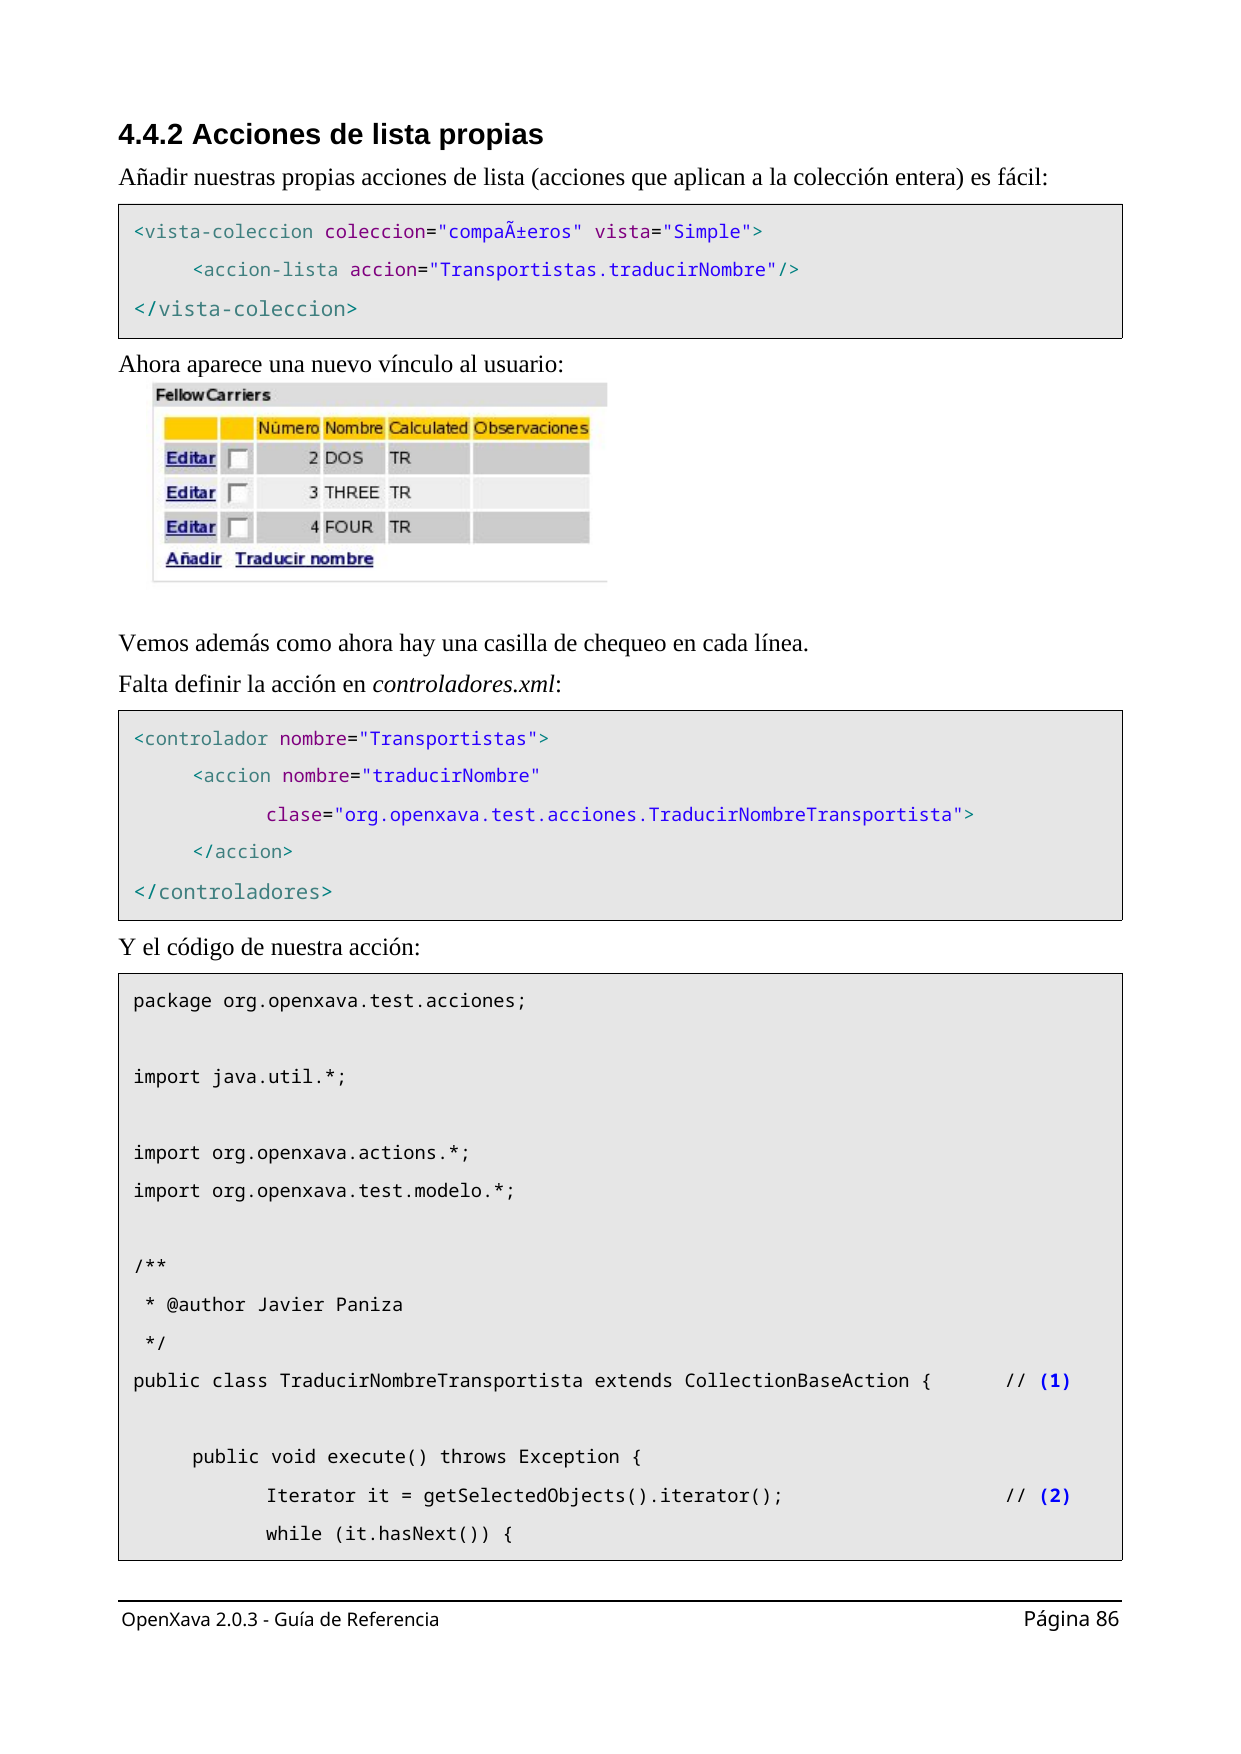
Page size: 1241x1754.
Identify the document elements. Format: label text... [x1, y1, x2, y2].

text </accion> [119, 824, 1122, 862]
text Y el código de nuestra acción: [118, 933, 1122, 960]
text package org.openxava.test.acciones; [119, 974, 1122, 1011]
text /** [119, 1239, 1122, 1277]
text clase="org.openxava.test.acciones.TraducirNombreTransportista"> [119, 786, 1122, 824]
text Iterator it = getSelectedObjects().iterator(); // (2) [119, 1467, 1122, 1505]
picture [146, 377, 608, 590]
subtitle Acciones de lista propias [118, 118, 1122, 151]
text <accion-lista accion="Transportistas.traducirNombre"/> [119, 242, 1122, 279]
text */ [119, 1315, 1122, 1353]
text * @author Javier Paniza [119, 1277, 1122, 1315]
text Vemos además como ahora hay una casilla de chequeo en cada línea. [118, 629, 1122, 657]
text import org.openxava.actions.*; [119, 1125, 1122, 1163]
text <controlador nombre="Transportistas"> [119, 711, 1122, 748]
text <accion nombre="traducirNombre" [119, 748, 1122, 786]
text public void execute() throws Exception { [119, 1429, 1122, 1467]
text import java.util.*; [119, 1049, 1122, 1087]
text </vista-coleccion> [119, 279, 1122, 338]
text Falta definir la acción en controladores.xml: [118, 670, 1122, 697]
text import org.openxava.test.modelo.*; [119, 1163, 1122, 1201]
text </controladores> [119, 862, 1122, 920]
text public class TraducirNombreTransportista extends CollectionBaseAction { // (1) [119, 1353, 1122, 1391]
text Ahora aparece una nuevo vínculo al usuario: [118, 350, 1122, 378]
text Añadir nuestras propias acciones de lista (acciones que aplican a la colección entera) es fácil: [118, 163, 1122, 191]
text while (it.hasNext()) { [119, 1505, 1122, 1560]
text <vista-coleccion coleccion="compaÃ±eros" vista="Simple"> [119, 205, 1122, 242]
